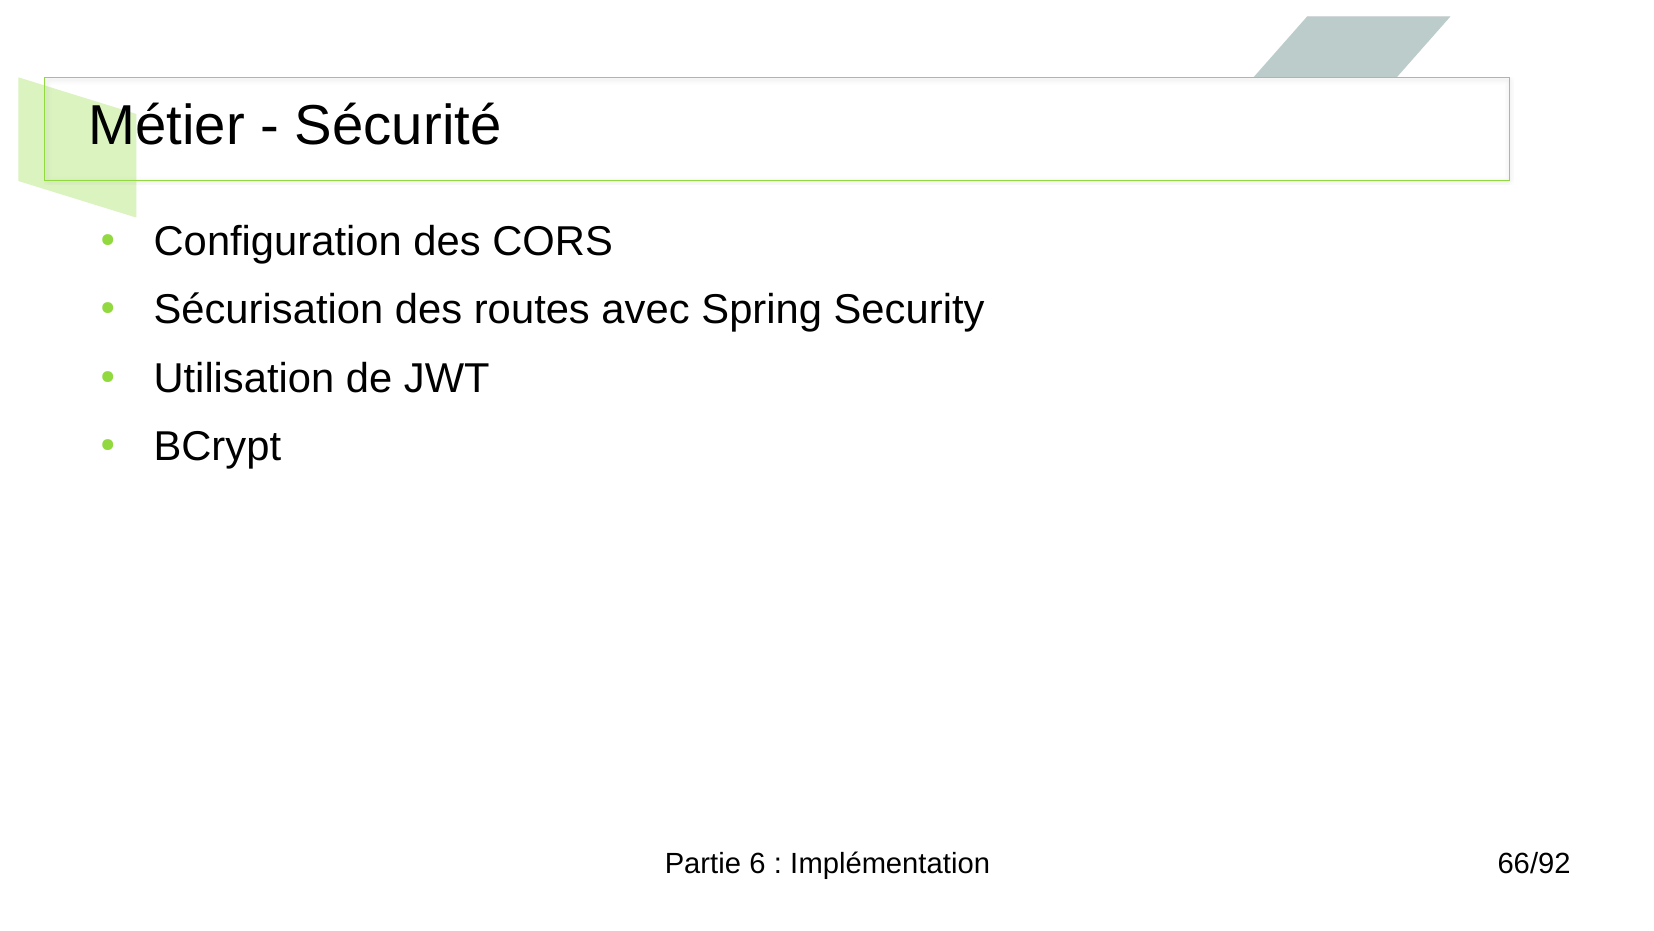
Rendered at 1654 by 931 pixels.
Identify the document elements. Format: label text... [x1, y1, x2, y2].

list Configuration des CORS Sécurisation des routes avec Spring Security Utilisation de JWT BCrypt [82, 217, 1571, 758]
title Métier - Sécurité [88, 73, 1506, 178]
